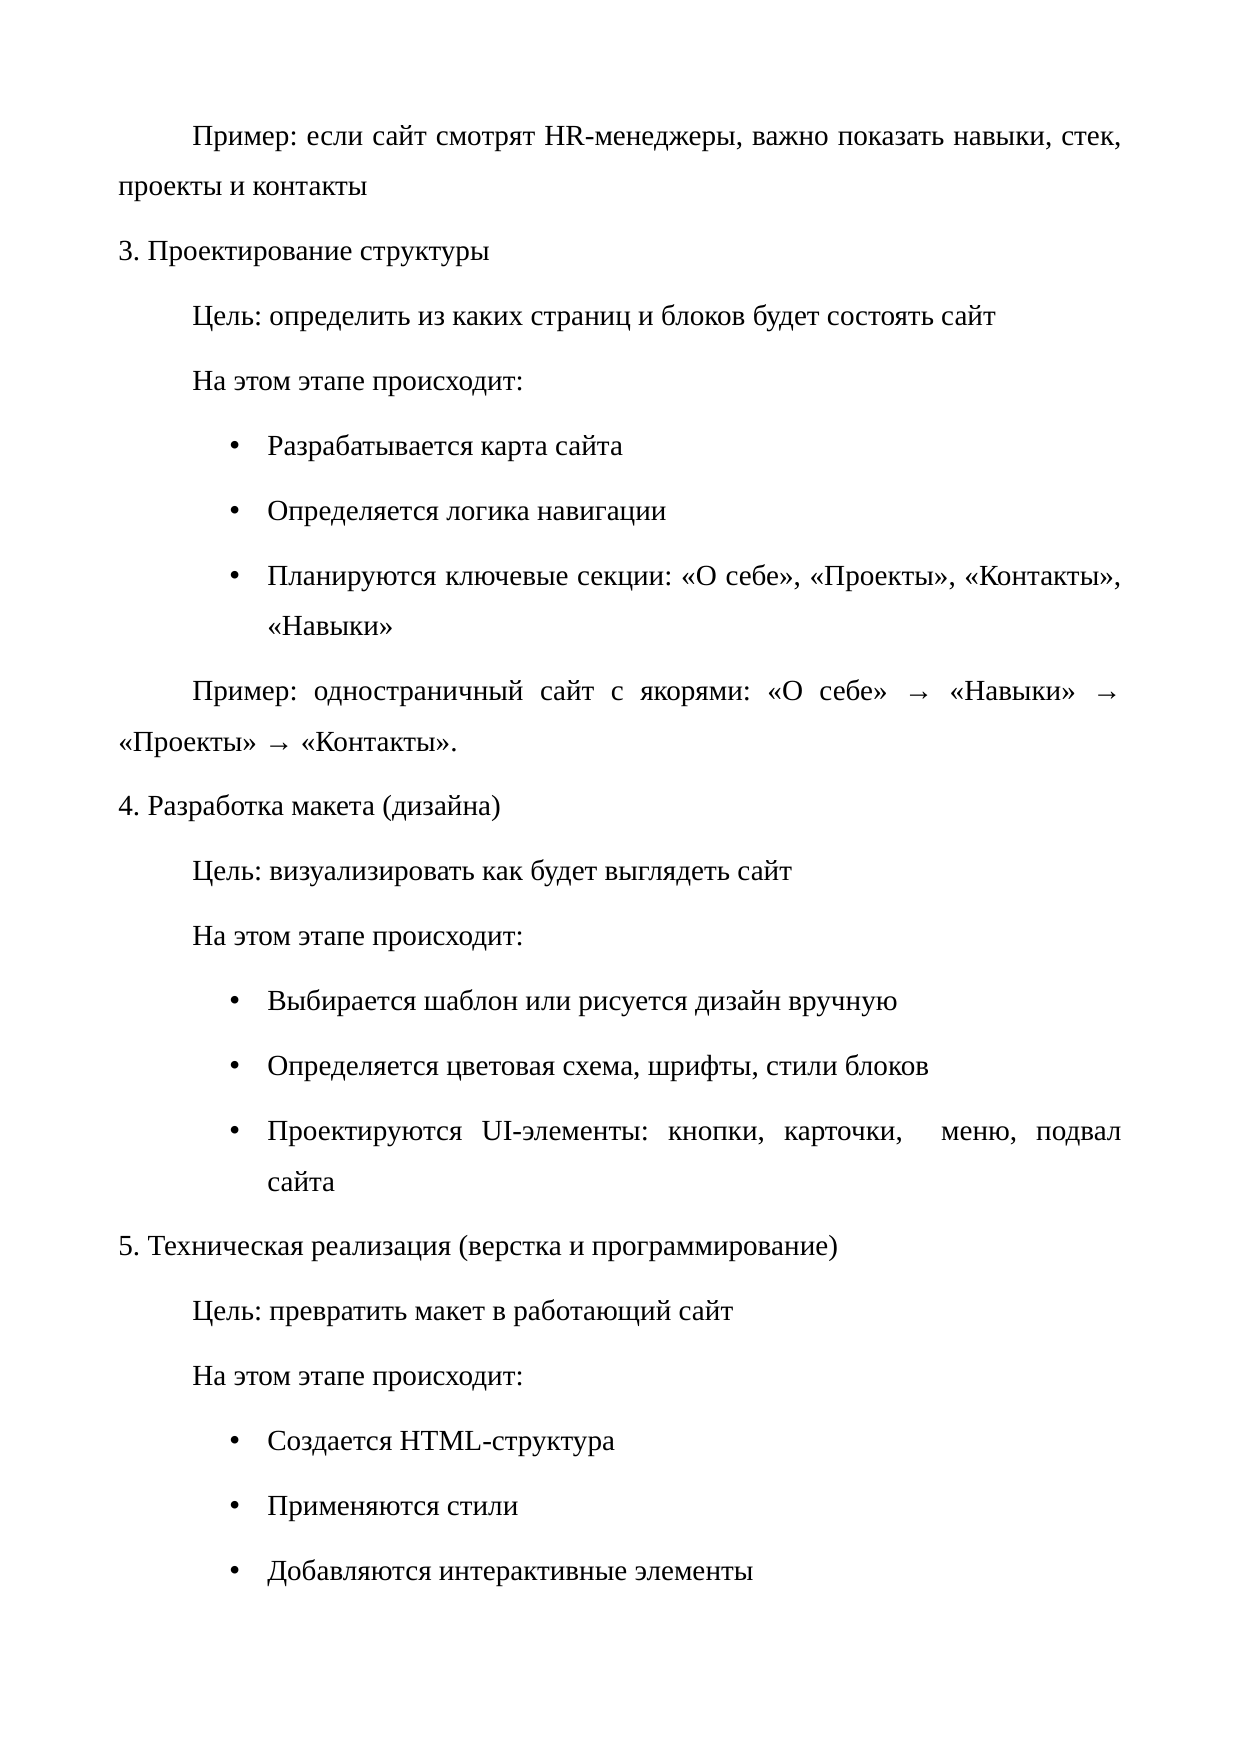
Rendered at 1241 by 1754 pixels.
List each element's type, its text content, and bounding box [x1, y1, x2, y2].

list Создается HTML-структура [229, 1423, 1122, 1457]
list Разрабатывается карта сайта [229, 428, 1122, 462]
text На этом этапе происходит: [118, 363, 1122, 397]
list Проектируются UI-элементы: кнопки, карточки, меню, подвал сайта [229, 1113, 1122, 1197]
text Цель: определить из каких страниц и блоков будет состоять сайт [118, 298, 1122, 332]
text 5. Техническая реализация (верстка и программирование) [118, 1228, 1122, 1262]
text 3. Проектирование структуры [118, 233, 1122, 267]
list Планируются ключевые секции: «О себе», «Проекты», «Контакты», «Навыки» [229, 558, 1122, 642]
list Применяются стили [229, 1488, 1122, 1522]
text На этом этапе происходит: [118, 918, 1122, 952]
list Добавляются интерактивные элементы [229, 1553, 1122, 1587]
text Цель: визуализировать как будет выглядеть сайт [118, 853, 1122, 887]
list Определяется цветовая схема, шрифты, стили блоков [229, 1048, 1122, 1082]
text 4. Разработка макета (дизайна) [118, 788, 1122, 822]
text На этом этапе происходит: [118, 1358, 1122, 1392]
text Цель: превратить макет в работающий сайт [118, 1293, 1122, 1327]
text Пример: одностраничный сайт с якорями: «О себе» → «Навыки» → «Проекты» → «Контакты». [118, 673, 1122, 757]
text Пример: если сайт смотрят HR-менеджеры, важно показать навыки, стек, проекты и контакты [118, 118, 1122, 202]
list Выбирается шаблон или рисуется дизайн вручную [229, 983, 1122, 1017]
list Определяется логика навигации [229, 493, 1122, 527]
